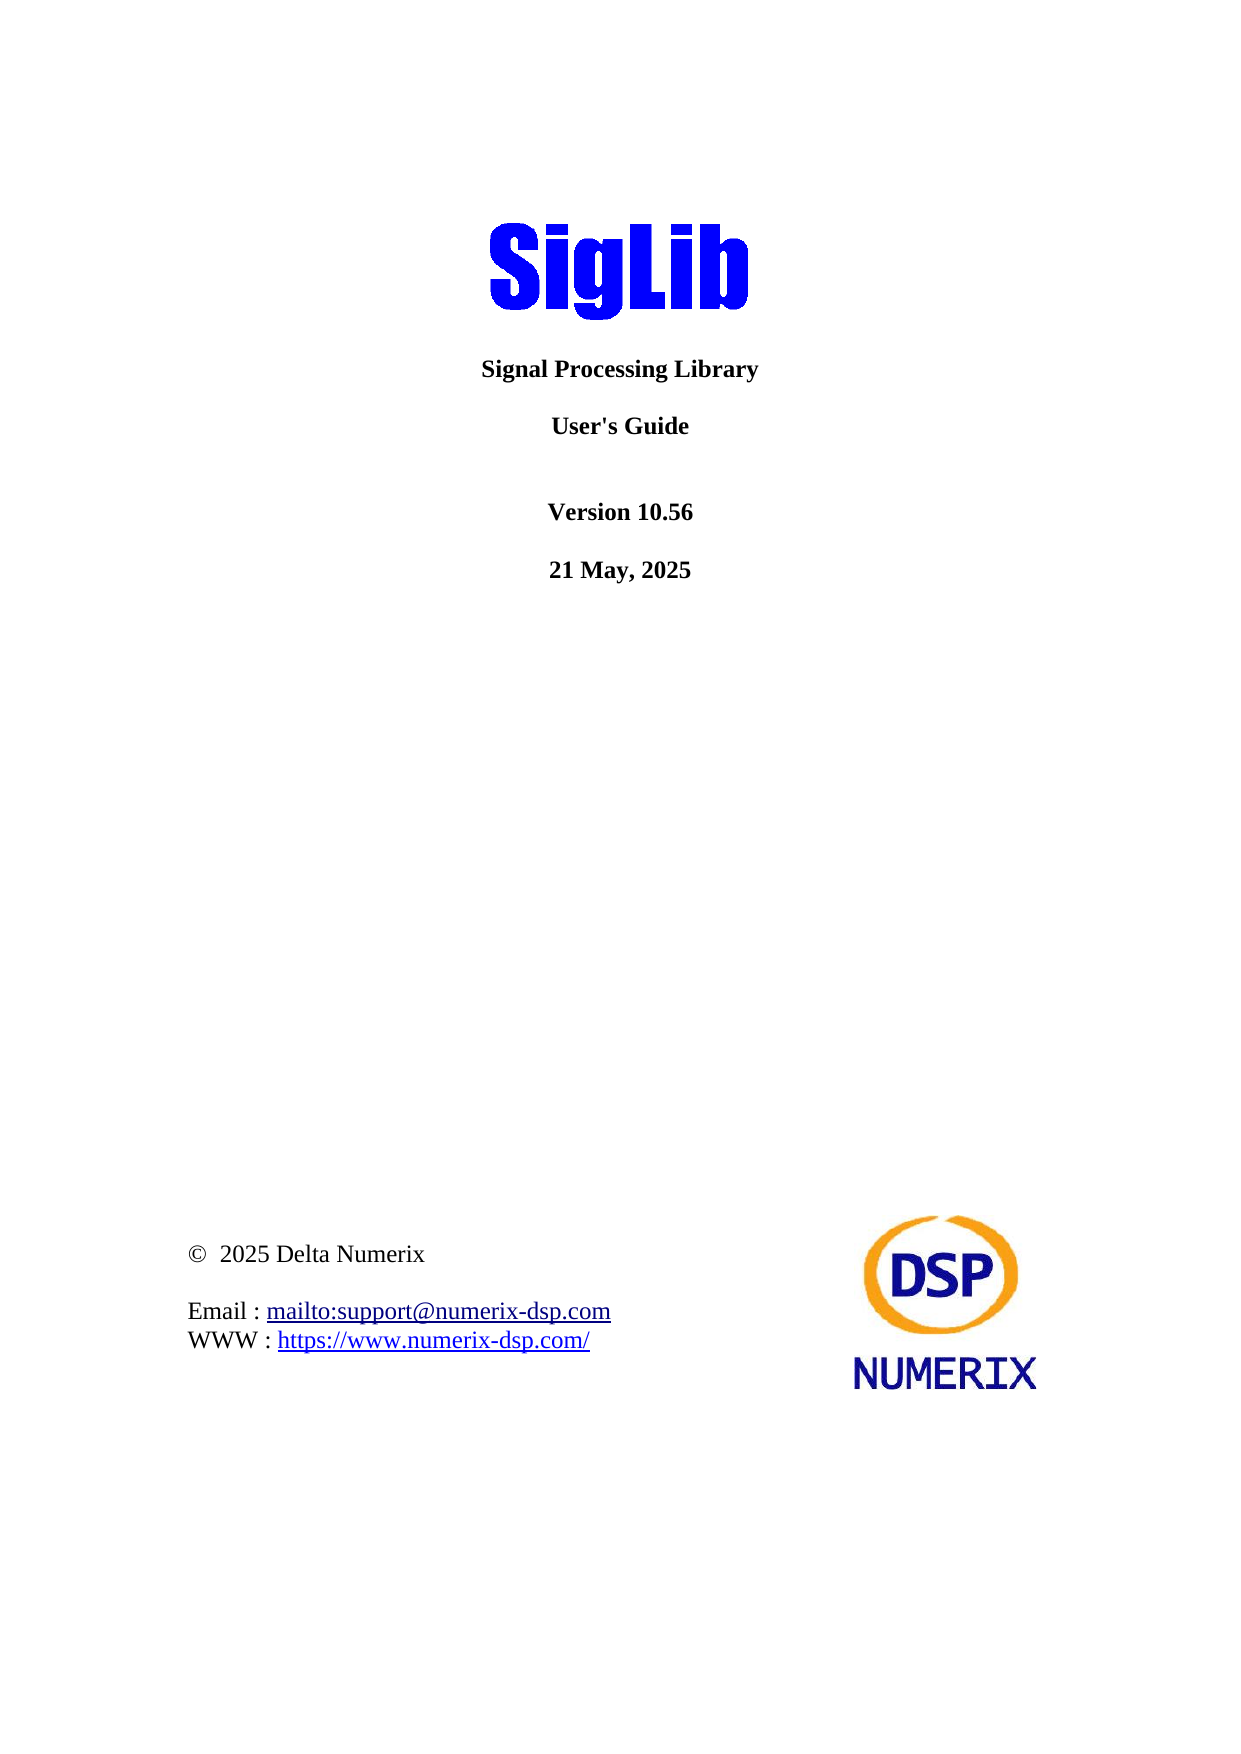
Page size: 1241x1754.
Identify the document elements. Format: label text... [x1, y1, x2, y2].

text Signal Processing Library [187, 354, 1053, 382]
text WWW : https://www.numerix-dsp.com/ [187, 1325, 854, 1354]
text User's Guide [187, 411, 1053, 440]
text Version 10.56 [187, 497, 1053, 526]
text [1037, 1239, 1053, 1268]
text 2025 Delta Numerix [187, 1239, 854, 1268]
picture [854, 1215, 1037, 1390]
picture [486, 218, 754, 325]
text Email : mailto:support@numerix-dsp.com [187, 1296, 854, 1325]
text 21 May, 2025 [187, 555, 1053, 584]
